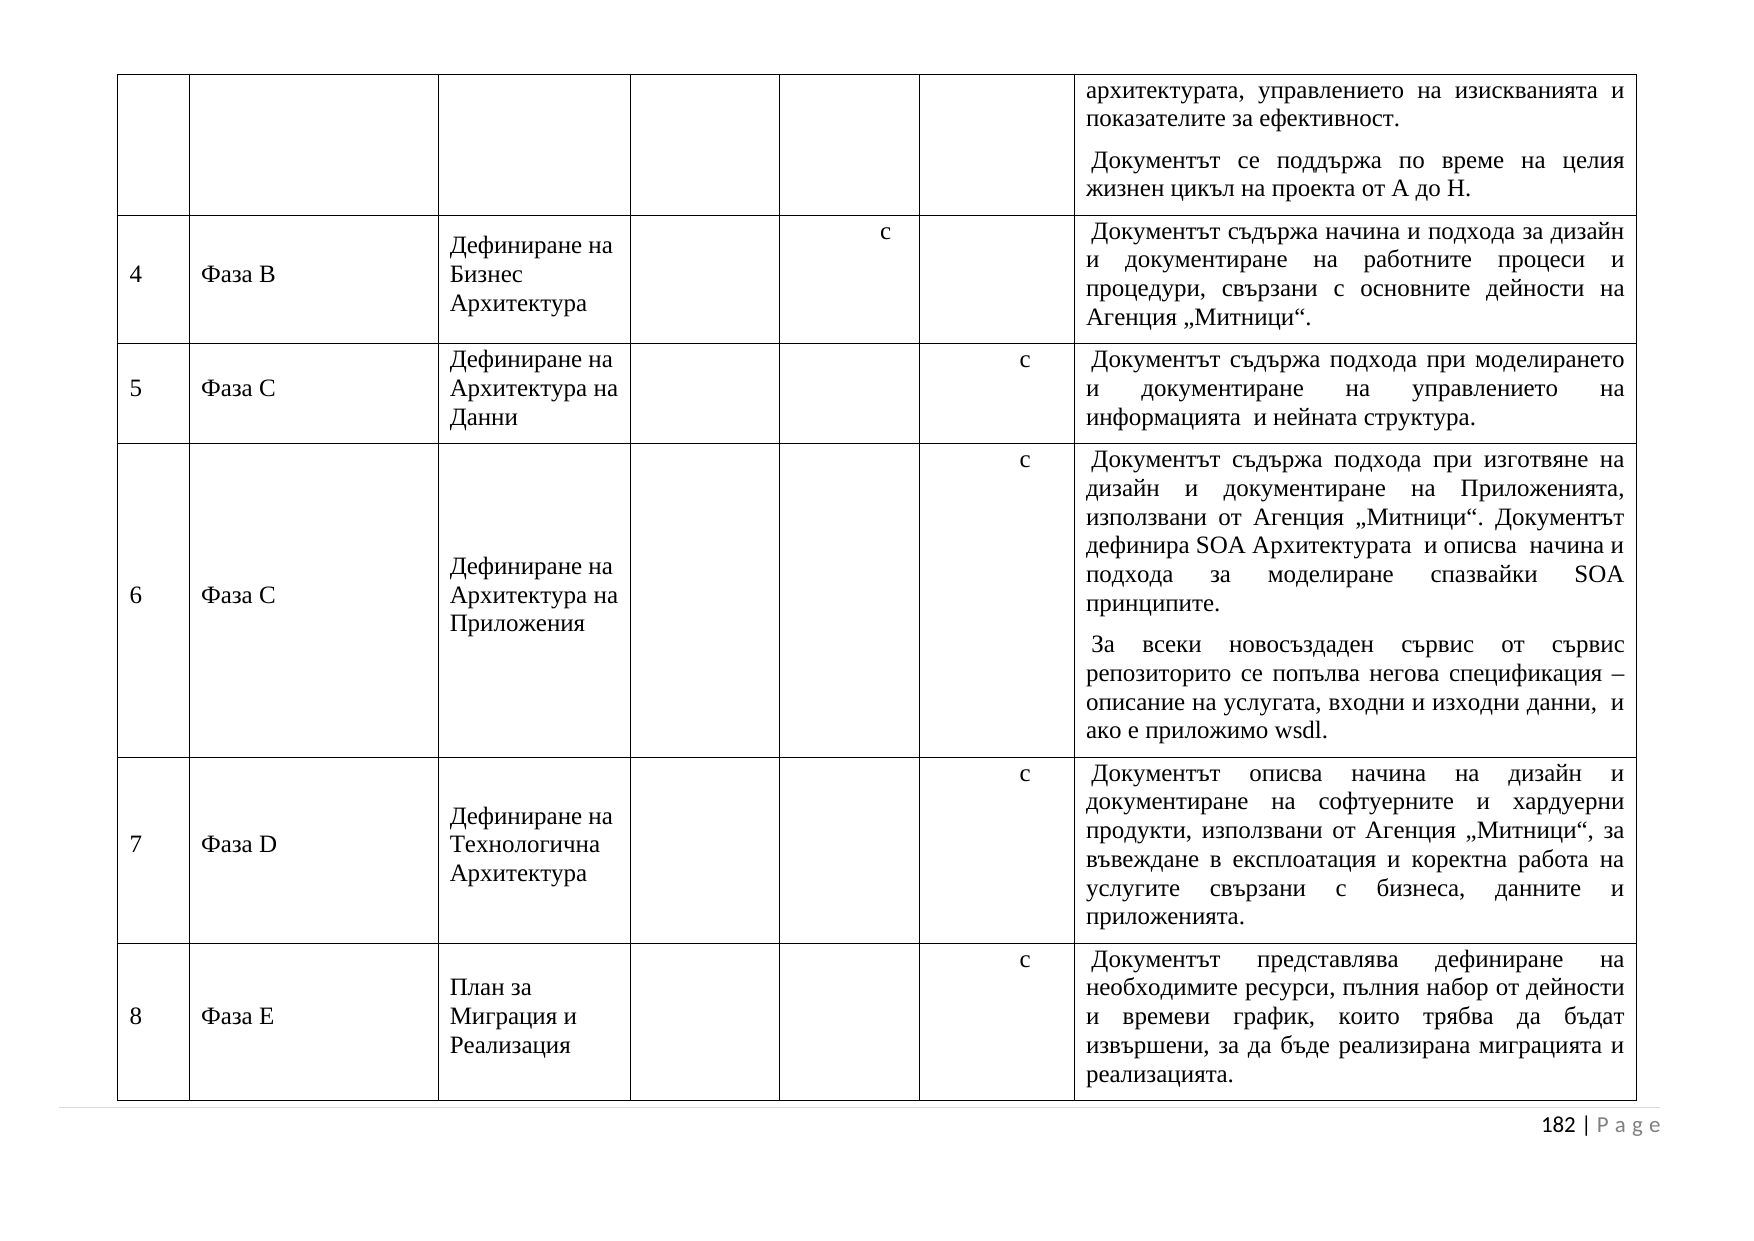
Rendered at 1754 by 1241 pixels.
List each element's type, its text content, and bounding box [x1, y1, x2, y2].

table_cell Дефиниране на Технологична Архитектура [439, 758, 630, 943]
table_cell 5 [118, 344, 189, 443]
table_cell Документът описва начина на дизайн и документиране на софтуерните и хардуерни продукти, използвани от Агенция „Митници“, за въвеждане в експлоатация и коректна работа на услугите свързани с бизнеса, данните и приложенията. [1075, 758, 1636, 943]
table_cell c [920, 944, 1074, 1100]
table_cell архитектурата, управлението на изискванията и показателите за ефективност. Документът се поддържа по време на целия жизнен цикъл на проекта от A до H. [1075, 75, 1636, 215]
table_cell Дефиниране на Архитектура на Данни [439, 344, 630, 443]
table_cell [190, 75, 438, 215]
table_cell [780, 444, 919, 757]
table_cell Документът представлява дефиниране на необходимите ресурси, пълния набор от дейности и времеви график, които трябва да бъдат извършени, за да бъде реализирана миграцията и реализацията. [1075, 944, 1636, 1100]
table_cell План за Миграция и Реализация [439, 944, 630, 1100]
table_cell c [920, 758, 1074, 943]
table_cell [920, 216, 1074, 343]
table_cell Документът съдържа подхода при изготвяне на дизайн и документиране на Приложенията, използвани от Агенция „Митници“. Документът дефинира SOA Архитектурата и описва начина и подхода за моделиране спазвайки SOA принципите. За всеки новосъздаден сървис от сървис репозиторито се попълва негова спецификация – описание на услугата, входни и изходни данни, и ако е приложимо wsdl. [1075, 444, 1636, 757]
table_cell 4 [118, 216, 189, 343]
table_cell Дефиниране на Архитектура на Приложения [439, 444, 630, 757]
table_cell Документът съдържа подхода при моделирането и документиране на управлението на информацията и нейната структура. [1075, 344, 1636, 443]
table_cell 8 [118, 944, 189, 1100]
table_cell [439, 75, 630, 215]
table_cell 7 [118, 758, 189, 943]
table_cell [780, 944, 919, 1100]
table_cell [118, 75, 189, 215]
table_cell c [920, 344, 1074, 443]
table_cell [631, 216, 779, 343]
table_cell c [780, 216, 919, 343]
table_cell 6 [118, 444, 189, 757]
table_cell [780, 344, 919, 443]
table_cell Фаза D [190, 758, 438, 943]
table_cell Документът съдържа начина и подхода за дизайн и документиране на работните процеси и процедури, свързани с основните дейности на Агенция „Митници“. [1075, 216, 1636, 343]
table_cell Фаза C [190, 444, 438, 757]
table_cell [631, 344, 779, 443]
table_cell [631, 75, 779, 215]
table_cell [780, 758, 919, 943]
table_cell Фаза C [190, 344, 438, 443]
table_cell [920, 75, 1074, 215]
table_cell Дефиниране на Бизнес Архитектура [439, 216, 630, 343]
table_cell [631, 758, 779, 943]
table_cell Фаза B [190, 216, 438, 343]
table_cell [631, 944, 779, 1100]
table_cell Фаза E [190, 944, 438, 1100]
table_cell [780, 75, 919, 215]
table_cell c [920, 444, 1074, 757]
table_cell [631, 444, 779, 757]
